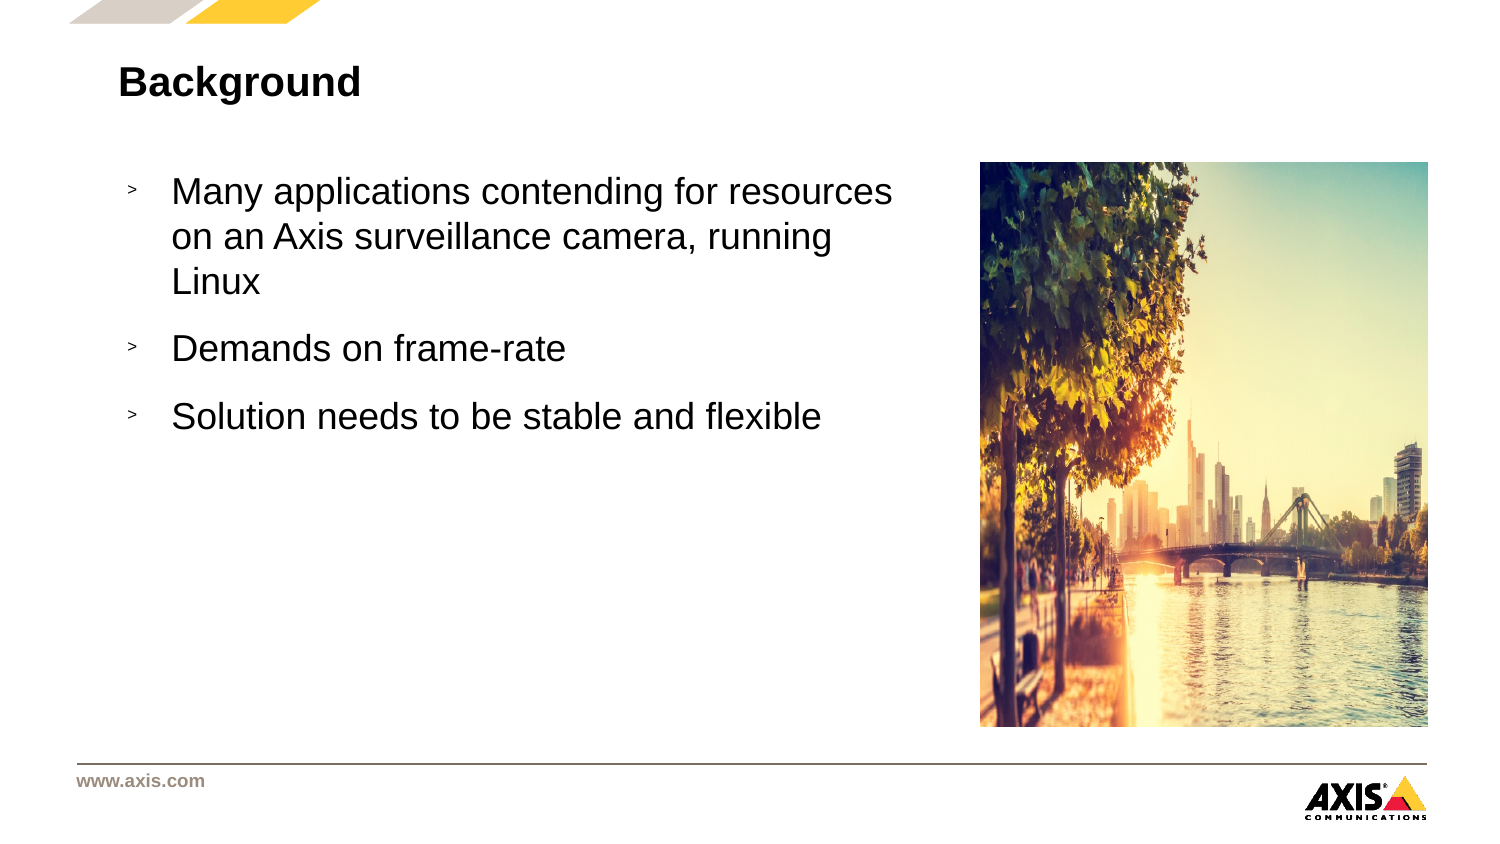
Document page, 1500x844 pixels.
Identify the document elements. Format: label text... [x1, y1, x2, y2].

list Many applications contending for resources on an Axis surveillance camera, running Linux Demands on frame-rate Solution needs to be stable and flexible [112, 159, 931, 713]
picture [1305, 776, 1426, 820]
picture [980, 162, 1428, 727]
title Background [103, 47, 1462, 108]
